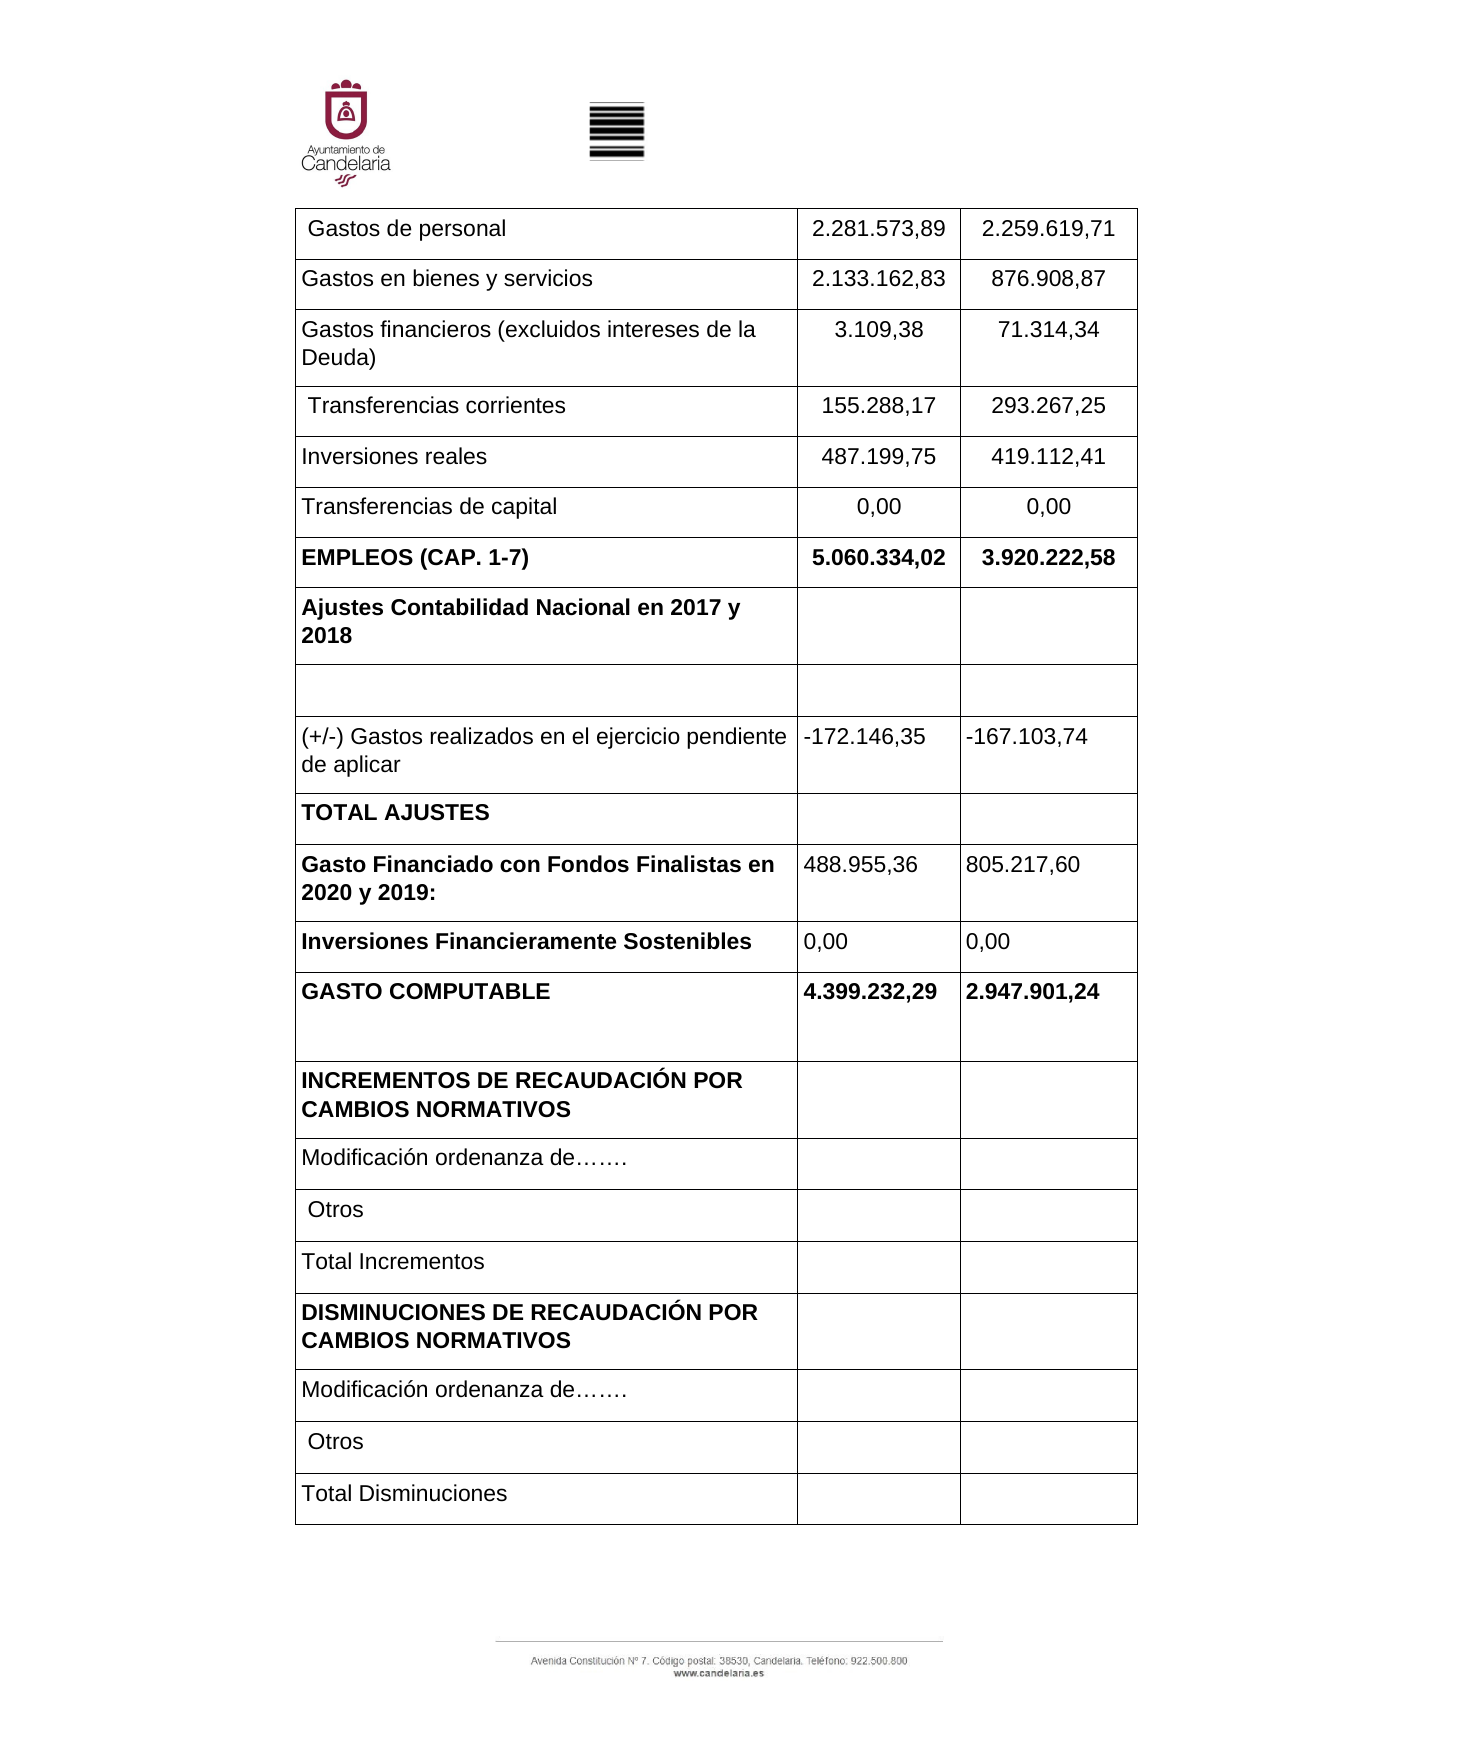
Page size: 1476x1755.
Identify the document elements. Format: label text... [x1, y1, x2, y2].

table_cell [961, 1190, 1137, 1241]
table_cell [798, 1422, 960, 1473]
table_cell DISMINUCIONES DE RECAUDACIÓN POR CAMBIOS NORMATIVOS [296, 1294, 797, 1369]
table_cell Transferencias de capital [296, 488, 797, 537]
table_cell [961, 1422, 1137, 1473]
table_cell Inversiones reales [296, 437, 797, 486]
table_cell TOTAL AJUSTES [296, 794, 797, 844]
table_cell [961, 1242, 1137, 1292]
table_cell Gasto Financiado con Fondos Finalistas en 2020 y 2019: [296, 845, 797, 921]
table_cell Gastos en bienes y servicios [296, 260, 797, 309]
table_cell Otros [296, 1190, 797, 1241]
table_cell 2.947.901,24 [961, 973, 1137, 1061]
table_cell 71.314,34 [961, 310, 1137, 386]
table_cell 876.908,87 [961, 260, 1137, 309]
table_cell [961, 1062, 1137, 1137]
table_cell Modificación ordenanza de……. [296, 1139, 797, 1189]
table_cell 5.060.334,02 [798, 538, 960, 587]
table_cell 3.920.222,58 [961, 538, 1137, 587]
table_cell [798, 794, 960, 844]
table_cell 0,00 [798, 922, 960, 971]
table_cell 293.267,25 [961, 387, 1137, 436]
table_cell [798, 1474, 960, 1524]
table_cell [961, 1139, 1137, 1189]
table_cell Total Disminuciones [296, 1474, 797, 1524]
table_cell 0,00 [961, 922, 1137, 971]
table_cell 419.112,41 [961, 437, 1137, 486]
table_cell -172.146,35 [798, 717, 960, 792]
table_cell 0,00 [798, 488, 960, 537]
table_cell 487.199,75 [798, 437, 960, 486]
table_cell [798, 1062, 960, 1137]
table_cell [798, 1139, 960, 1189]
table_cell Gastos financieros (excluidos intereses de la Deuda) [296, 310, 797, 386]
table_cell -167.103,74 [961, 717, 1137, 792]
table_cell [798, 1370, 960, 1421]
table_cell EMPLEOS (CAP. 1-7) [296, 538, 797, 587]
table_cell 2.281.573,89 [798, 209, 960, 258]
table_cell Gastos de personal [296, 209, 797, 258]
table_cell [798, 1242, 960, 1292]
table_cell 4.399.232,29 [798, 973, 960, 1061]
table_cell [798, 588, 960, 664]
table_cell [961, 1474, 1137, 1524]
table_cell [296, 665, 797, 716]
table_cell Transferencias corrientes [296, 387, 797, 436]
table_cell [961, 1294, 1137, 1369]
table_cell 2.133.162,83 [798, 260, 960, 309]
table_cell Otros [296, 1422, 797, 1473]
table_cell 2.259.619,71 [961, 209, 1137, 258]
table_cell Total Incrementos [296, 1242, 797, 1292]
table_cell [798, 665, 960, 716]
table_cell [961, 588, 1137, 664]
table_cell Ajustes Contabilidad Nacional en 2017 y 2018 [296, 588, 797, 664]
table_cell Inversiones Financieramente Sostenibles [296, 922, 797, 971]
table_cell 488.955,36 [798, 845, 960, 921]
table_cell INCREMENTOS DE RECAUDACIÓN POR CAMBIOS NORMATIVOS [296, 1062, 797, 1137]
table_cell [798, 1190, 960, 1241]
table_cell 805.217,60 [961, 845, 1137, 921]
table_cell [798, 1294, 960, 1369]
table_cell [961, 665, 1137, 716]
table_cell (+/-) Gastos realizados en el ejercicio pendiente de aplicar [296, 717, 797, 792]
table_cell [961, 1370, 1137, 1421]
table_cell 155.288,17 [798, 387, 960, 436]
table_cell GASTO COMPUTABLE [296, 973, 797, 1061]
table_cell 3.109,38 [798, 310, 960, 386]
table_cell 0,00 [961, 488, 1137, 537]
table_cell Modificación ordenanza de……. [296, 1370, 797, 1421]
table_cell [961, 794, 1137, 844]
